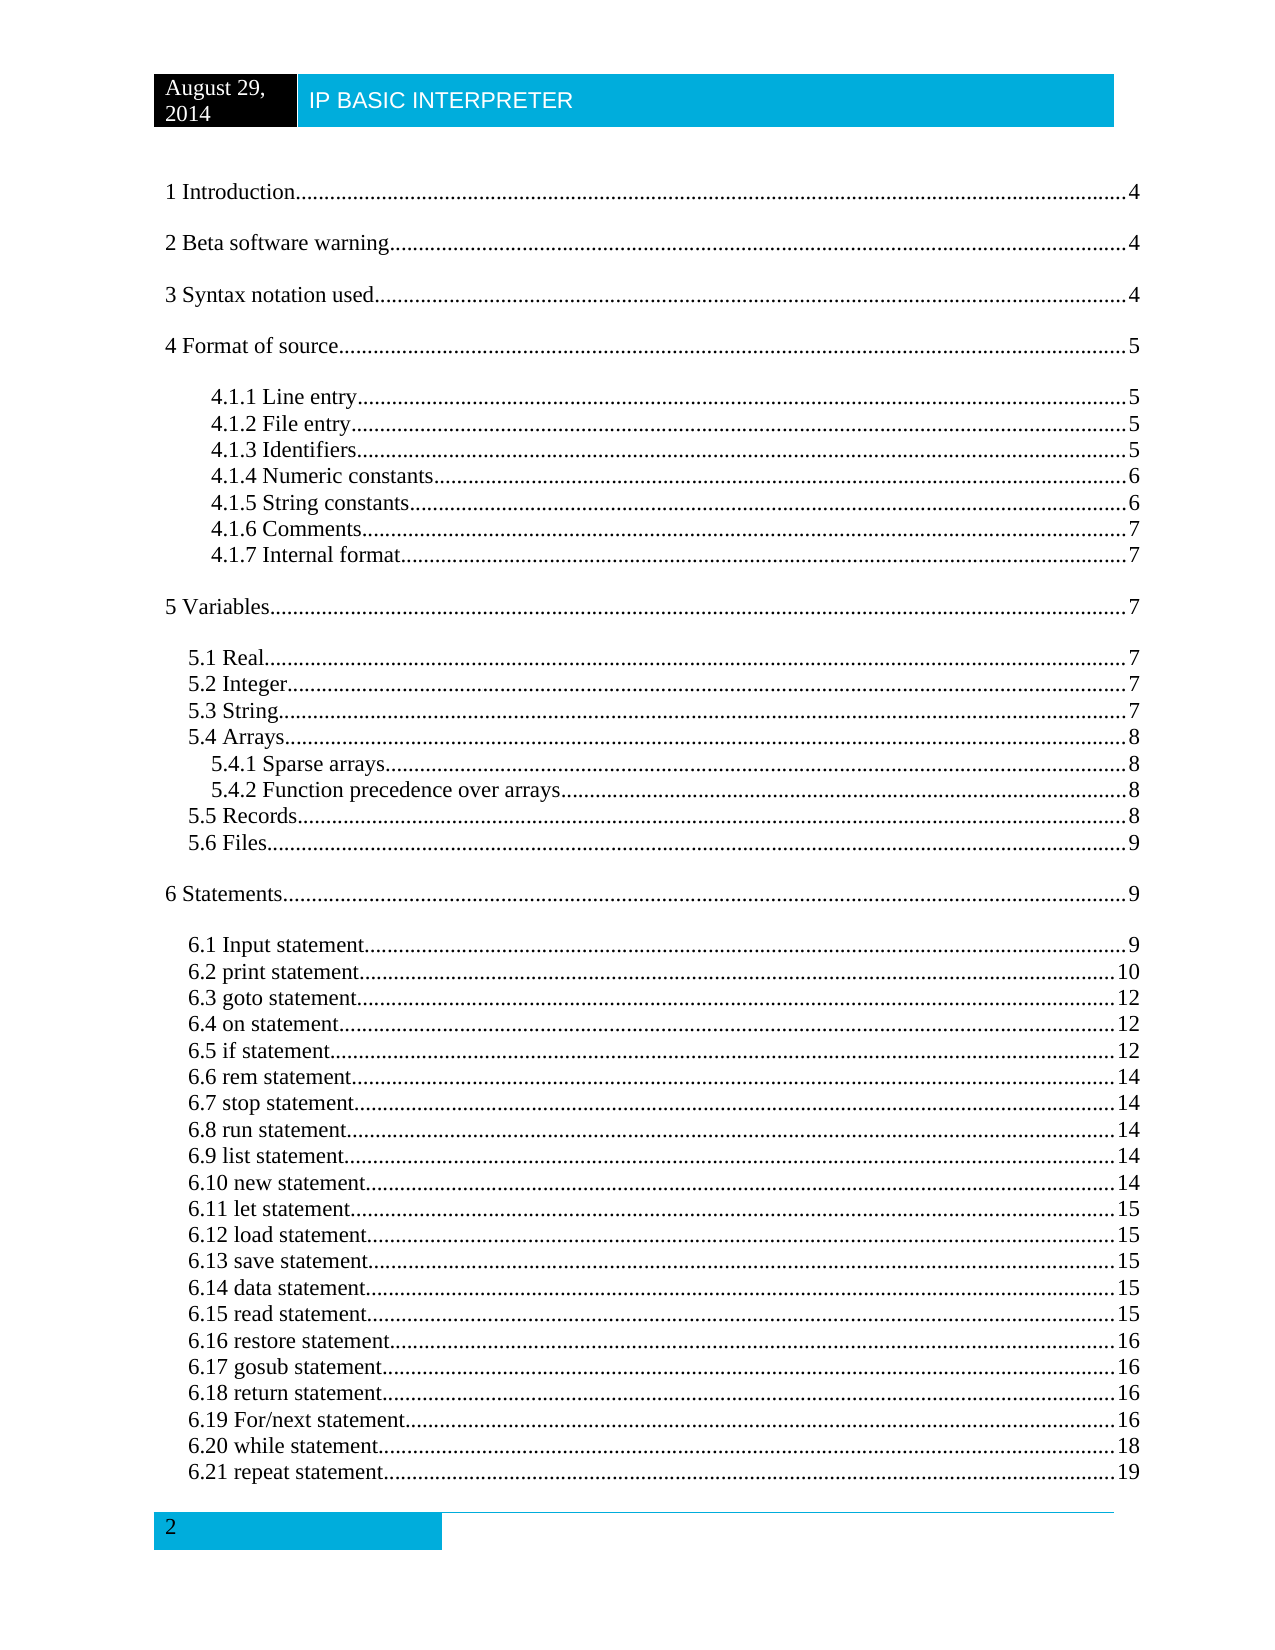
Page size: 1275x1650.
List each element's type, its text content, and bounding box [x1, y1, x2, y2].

text 5.5 Records 8 [188, 802, 1125, 829]
text 6.3 goto statement 12 [188, 984, 1125, 1010]
text 6.7 stop statement 14 [188, 1089, 1125, 1116]
text 5.2 Integer 7 [188, 671, 1125, 697]
text 6.6 rem statement 14 [188, 1063, 1125, 1089]
text 5.3 String 7 [188, 697, 1125, 723]
text 5.4.1 Sparse arrays 8 [211, 749, 1125, 776]
text 6.17 gosub statement 16 [188, 1353, 1125, 1379]
text 4.1.4 Numeric constants 6 [211, 462, 1125, 489]
text 6.4 on statement 12 [188, 1010, 1125, 1037]
text 3 Syntax notation used 4 [165, 281, 1125, 307]
text 6.10 new statement 14 [188, 1168, 1125, 1195]
text 5 Variables 7 [165, 593, 1125, 619]
text 6.5 if statement 12 [188, 1037, 1125, 1063]
text 6.19 For/next statement 16 [188, 1406, 1125, 1432]
text 4.1.1 Line entry 5 [211, 383, 1125, 410]
text 4.1.2 File entry 5 [211, 410, 1125, 436]
text 5.4.2 Function precedence over arrays 8 [211, 776, 1125, 802]
text 5.1 Real 7 [188, 644, 1125, 671]
text 6 Statements 9 [165, 880, 1125, 906]
text 6.11 let statement 15 [188, 1195, 1125, 1221]
text 6.16 restore statement 16 [188, 1327, 1125, 1353]
text 6.8 run statement 14 [188, 1116, 1125, 1142]
text 6.12 load statement 15 [188, 1221, 1125, 1248]
text 2 Beta software warning 4 [165, 229, 1125, 256]
text 6.2 print statement 10 [188, 958, 1125, 984]
text 5.6 Files 9 [188, 829, 1125, 855]
text 4.1.7 Internal format 7 [211, 541, 1125, 568]
text 4.1.3 Identifiers 5 [211, 436, 1125, 462]
text 5.4 Arrays 8 [188, 723, 1125, 749]
text 6.9 list statement 14 [188, 1142, 1125, 1168]
text 6.13 save statement 15 [188, 1248, 1125, 1274]
text 6.21 repeat statement 19 [188, 1458, 1125, 1485]
text 6.18 return statement 16 [188, 1379, 1125, 1406]
text 4.1.5 String constants 6 [211, 489, 1125, 515]
text 6.20 while statement 18 [188, 1432, 1125, 1458]
text 1 Introduction 4 [165, 178, 1125, 204]
text 4 Format of source 5 [165, 332, 1125, 358]
text 6.1 Input statement 9 [188, 931, 1125, 958]
text 6.14 data statement 15 [188, 1274, 1125, 1300]
text 6.15 read statement 15 [188, 1300, 1125, 1327]
text 4.1.6 Comments 7 [211, 515, 1125, 541]
